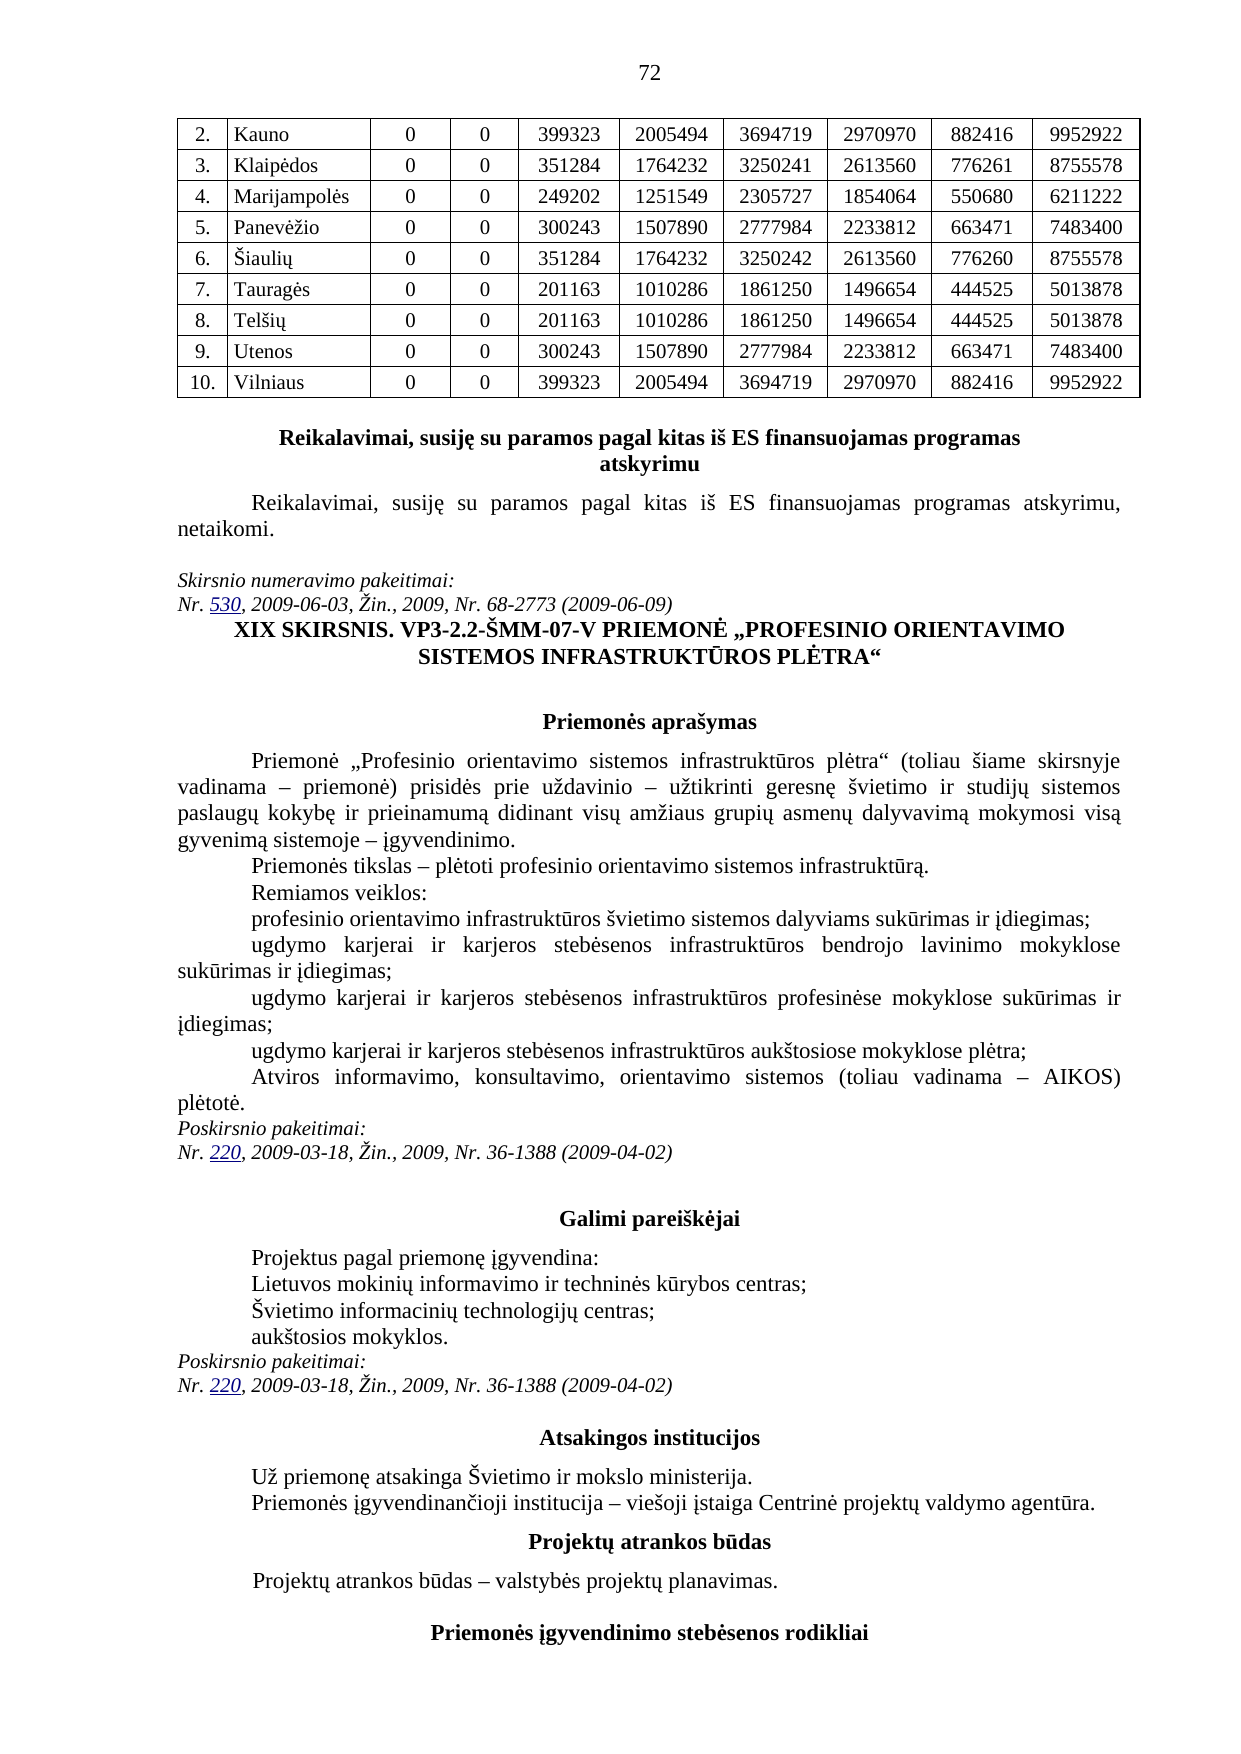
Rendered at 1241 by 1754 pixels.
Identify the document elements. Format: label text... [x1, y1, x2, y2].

table_cell 0 [451, 336, 518, 366]
text profesinio orientavimo infrastruktūros švietimo sistemos dalyviams sukūrimas ir įdiegimas; [177, 905, 1122, 931]
table_cell 1861250 [724, 305, 827, 335]
table_cell 0 [451, 150, 518, 180]
text Priemonės įgyvendinimo stebėsenos rodikliai [177, 1619, 1122, 1646]
table_cell 5013878 [1033, 305, 1139, 335]
table_cell Tauragės [228, 274, 370, 304]
table_cell 9. [178, 336, 227, 366]
table_cell 3. [178, 150, 227, 180]
table_cell 2233812 [828, 212, 931, 242]
table_cell 10. [178, 367, 227, 397]
table_cell 7483400 [1033, 212, 1139, 242]
table_cell Kauno [228, 119, 370, 149]
table_cell 1507890 [620, 336, 723, 366]
text XIX SKIRSNIS. VP3-2.2-ŠMM-07-V PRIEMONĖ „Profesinio orientavimo sistemos infrastruktūros plėtra“ [177, 616, 1122, 669]
table_cell 1764232 [620, 150, 723, 180]
text Už priemonę atsakinga Švietimo ir mokslo ministerija. [177, 1463, 1122, 1489]
table_cell 444525 [932, 305, 1032, 335]
table_cell 0 [371, 367, 450, 397]
table_cell 776260 [932, 243, 1032, 273]
table_cell 2005494 [620, 367, 723, 397]
table_cell 0 [451, 212, 518, 242]
text Nr. 220, 2009-03-18, Žin., 2009, Nr. 36-1388 (2009-04-02) [177, 1373, 1122, 1397]
table_cell 0 [451, 181, 518, 211]
text Atviros informavimo, konsultavimo, orientavimo sistemos (toliau vadinama – AIKOS) plėtotė. [177, 1063, 1122, 1116]
table_cell 201163 [519, 305, 619, 335]
text aukštosios mokyklos. [177, 1323, 1122, 1349]
table_cell Vilniaus [228, 367, 370, 397]
table_cell 2970970 [828, 367, 931, 397]
table_cell Klaipėdos [228, 150, 370, 180]
text Nr. 530, 2009-06-03, Žin., 2009, Nr. 68-2773 (2009-06-09) [177, 592, 1122, 616]
table_cell 0 [451, 119, 518, 149]
table_cell 1010286 [620, 274, 723, 304]
table_cell 0 [451, 274, 518, 304]
table_cell 2. [178, 119, 227, 149]
table_cell 1507890 [620, 212, 723, 242]
table_cell 0 [371, 119, 450, 149]
table_cell Marijampolės [228, 181, 370, 211]
table_cell 550680 [932, 181, 1032, 211]
table_cell 351284 [519, 243, 619, 273]
text Priemonės tikslas – plėtoti profesinio orientavimo sistemos infrastruktūrą. [177, 852, 1122, 878]
text ugdymo karjerai ir karjeros stebėsenos infrastruktūros profesinėse mokyklose sukūrimas ir įdiegimas; [177, 984, 1122, 1037]
table_cell 2613560 [828, 150, 931, 180]
table_cell 882416 [932, 367, 1032, 397]
table_cell 3250241 [724, 150, 827, 180]
text Atsakingos institucijos [177, 1424, 1122, 1450]
table_cell 0 [371, 305, 450, 335]
table_cell 1854064 [828, 181, 931, 211]
table_cell 2970970 [828, 119, 931, 149]
table_cell 2305727 [724, 181, 827, 211]
table_cell 5013878 [1033, 274, 1139, 304]
text Priemonės aprašymas [177, 708, 1122, 734]
table_cell 201163 [519, 274, 619, 304]
text Reikalavimai, susiję su paramos pagal kitas iš ES finansuojamas programas atskyrimu [177, 424, 1122, 477]
text Reikalavimai, susiję su paramos pagal kitas iš ES finansuojamas programas atskyrimu, netaikomi. [177, 489, 1122, 542]
text Galimi pareiškėjai [177, 1205, 1122, 1231]
table_cell 0 [371, 243, 450, 273]
text Projektų atrankos būdas – valstybės projektų planavimas. [215, 1567, 1122, 1593]
table_cell 0 [371, 181, 450, 211]
text Projektų atrankos būdas [177, 1528, 1122, 1554]
table_cell 882416 [932, 119, 1032, 149]
table_cell 8755578 [1033, 150, 1139, 180]
table_cell 663471 [932, 336, 1032, 366]
text Nr. 220, 2009-03-18, Žin., 2009, Nr. 36-1388 (2009-04-02) [177, 1140, 1122, 1164]
table_cell 2233812 [828, 336, 931, 366]
table_cell 0 [451, 243, 518, 273]
text Poskirsnio pakeitimai: [177, 1349, 1122, 1373]
text ugdymo karjerai ir karjeros stebėsenos infrastruktūros aukštosiose mokyklose plėtra; [177, 1037, 1122, 1063]
text Remiamos veiklos: [177, 878, 1122, 905]
table_cell 8755578 [1033, 243, 1139, 273]
table_cell 663471 [932, 212, 1032, 242]
table_cell 3250242 [724, 243, 827, 273]
table_cell 3694719 [724, 119, 827, 149]
table_cell 0 [371, 336, 450, 366]
text Poskirsnio pakeitimai: [177, 1116, 1122, 1140]
table_cell 7483400 [1033, 336, 1139, 366]
table_cell 0 [371, 150, 450, 180]
table_cell 2777984 [724, 212, 827, 242]
table_cell 3694719 [724, 367, 827, 397]
table_cell 399323 [519, 119, 619, 149]
table_cell 7. [178, 274, 227, 304]
table_cell 4. [178, 181, 227, 211]
table_cell 776261 [932, 150, 1032, 180]
table_cell 0 [451, 367, 518, 397]
text Švietimo informacinių technologijų centras; [177, 1297, 1122, 1323]
text Skirsnio numeravimo pakeitimai: [177, 568, 1122, 592]
text Priemonė „Profesinio orientavimo sistemos infrastruktūros plėtra“ (toliau šiame skirsnyje vadinama – priemonė) prisidės prie uždavinio – užtikrinti geresnę švietimo ir studijų sistemos paslaugų kokybę ir prieinamumą didinant visų amžiaus grupių asmenų dalyvavimą mokymosi visą gyvenimą sistemoje – įgyvendinimo. [177, 747, 1122, 852]
text Lietuvos mokinių informavimo ir techninės kūrybos centras; [177, 1270, 1122, 1297]
table_cell 0 [371, 274, 450, 304]
table_cell 1861250 [724, 274, 827, 304]
table_cell Panevėžio [228, 212, 370, 242]
text Priemonės įgyvendinančioji institucija – viešoji įstaiga Centrinė projektų valdymo agentūra. [177, 1489, 1122, 1515]
table_cell 1251549 [620, 181, 723, 211]
table_cell 351284 [519, 150, 619, 180]
table_cell 0 [451, 305, 518, 335]
table_cell 399323 [519, 367, 619, 397]
table_cell 5. [178, 212, 227, 242]
table_cell 2613560 [828, 243, 931, 273]
table_cell 8. [178, 305, 227, 335]
text ugdymo karjerai ir karjeros stebėsenos infrastruktūros bendrojo lavinimo mokyklose sukūrimas ir įdiegimas; [177, 931, 1122, 984]
table_cell 1496654 [828, 305, 931, 335]
table_cell Šiaulių [228, 243, 370, 273]
table_cell Telšių [228, 305, 370, 335]
table_cell 9952922 [1033, 119, 1139, 149]
table_cell 300243 [519, 212, 619, 242]
table_cell 6. [178, 243, 227, 273]
table_cell Utenos [228, 336, 370, 366]
table_cell 9952922 [1033, 367, 1139, 397]
table_cell 2005494 [620, 119, 723, 149]
table_cell 249202 [519, 181, 619, 211]
table_cell 444525 [932, 274, 1032, 304]
text Projektus pagal priemonę įgyvendina: [177, 1244, 1122, 1270]
table_cell 300243 [519, 336, 619, 366]
table_cell 1010286 [620, 305, 723, 335]
table_cell 0 [371, 212, 450, 242]
table_cell 1764232 [620, 243, 723, 273]
table_cell 2777984 [724, 336, 827, 366]
table_cell 1496654 [828, 274, 931, 304]
table_cell 6211222 [1033, 181, 1139, 211]
